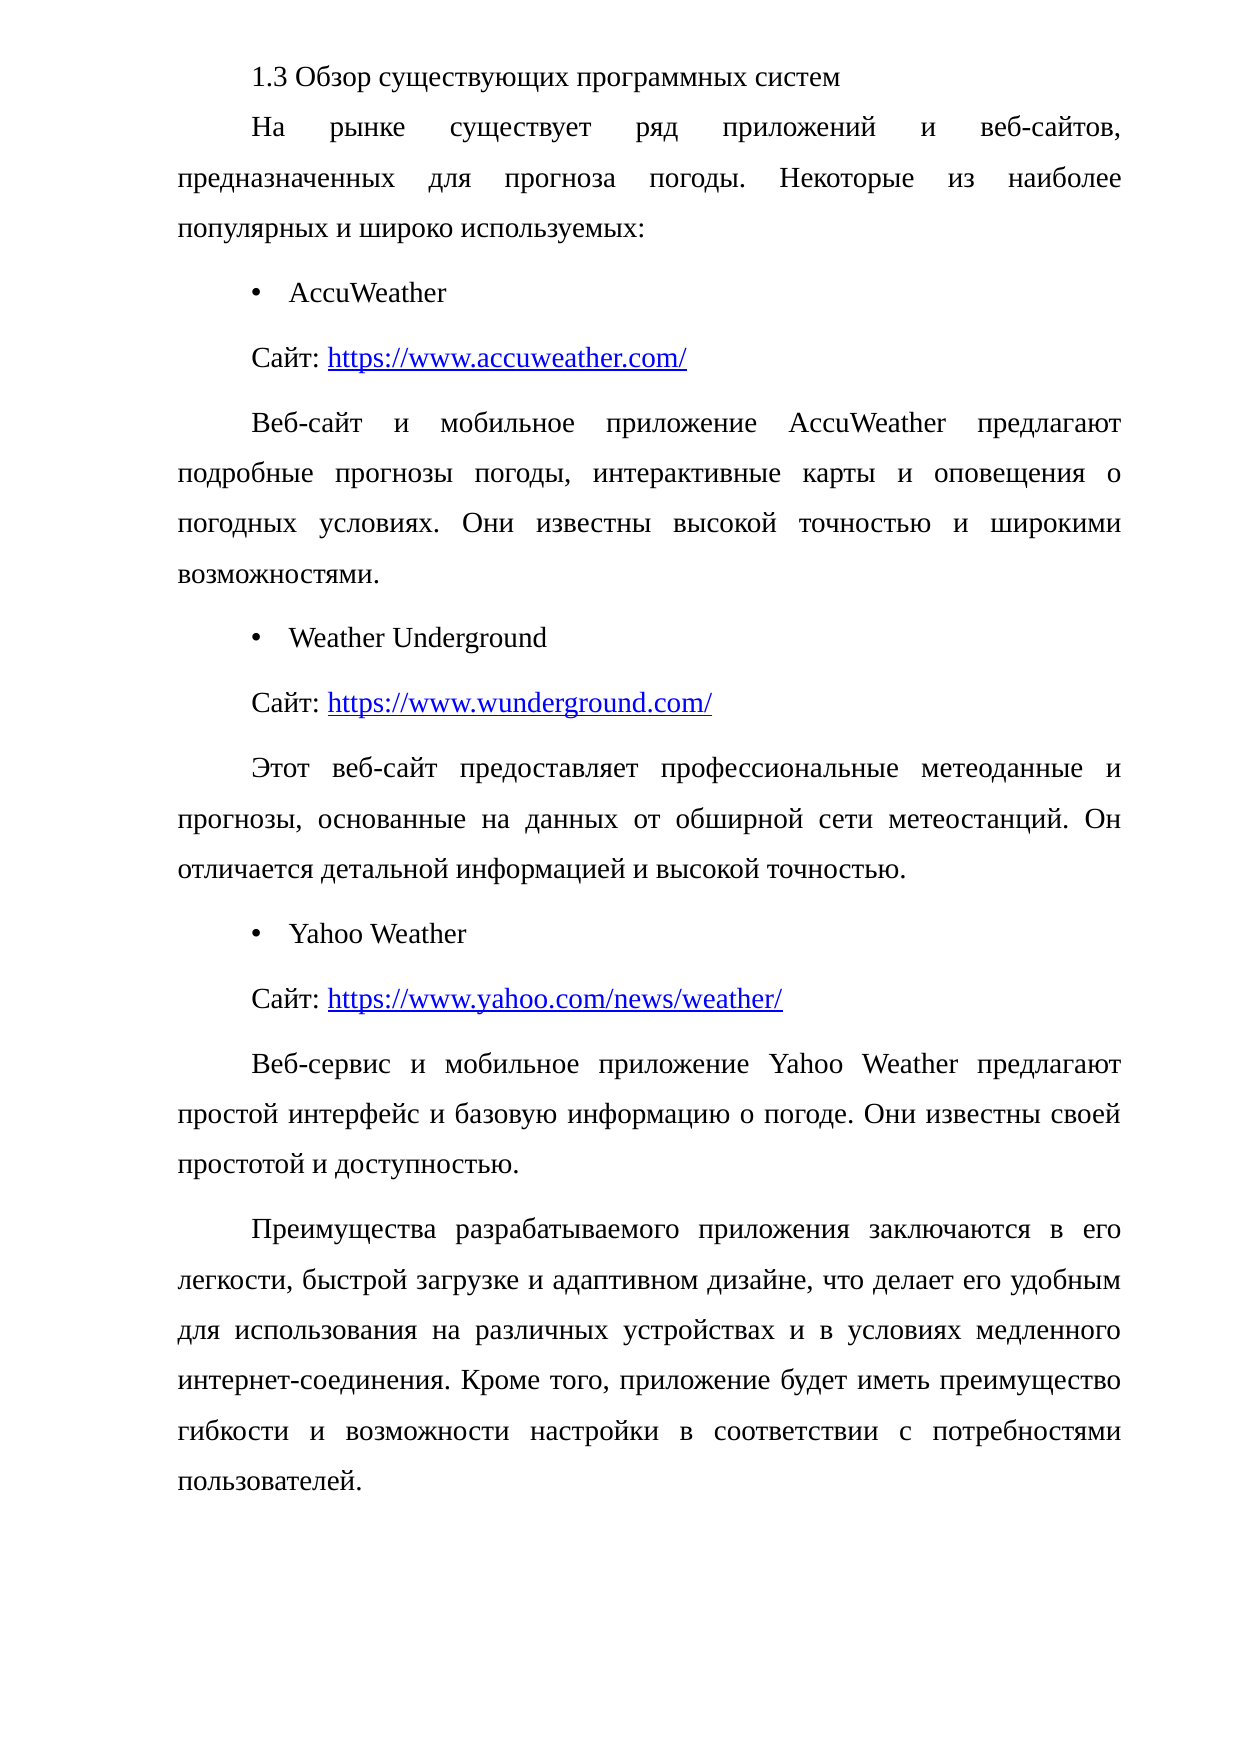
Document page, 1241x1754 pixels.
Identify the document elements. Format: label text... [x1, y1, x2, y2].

text На рынке существует ряд приложений и веб-сайтов, предназначенных для прогноза погоды. Некоторые из наиболее популярных и широко используемых: [177, 109, 1122, 243]
list AccuWeather [251, 275, 1122, 308]
text Сайт: https://www.accuweather.com/ [177, 340, 1122, 373]
list Yahoo Weather [251, 916, 1122, 950]
text Этот веб-сайт предоставляет профессиональные метеоданные и прогнозы, основанные на данных от обширной сети метеостанций. Он отличается детальной информацией и высокой точностью. [177, 751, 1122, 885]
list Weather Underground [251, 621, 1122, 654]
text Веб-сайт и мобильное приложение AccuWeather предлагают подробные прогнозы погоды, интерактивные карты и оповещения о погодных условиях. Они известны высокой точностью и широкими возможностями. [177, 405, 1122, 589]
text Сайт: https://www.yahoo.com/news/weather/ [177, 981, 1122, 1014]
text Сайт: https://www.wunderground.com/ [177, 686, 1122, 719]
text Преимущества разрабатываемого приложения заключаются в его легкости, быстрой загрузке и адаптивном дизайне, что делает его удобным для использования на различных устройствах и в условиях медленного интернет-соединения. Кроме того, приложение будет иметь преимущество гибкости и возможности настройки в соответствии с потребностями пользователей. [177, 1211, 1122, 1497]
subtitle 1.3 Обзор существующих программных систем [251, 59, 1122, 93]
text Веб-сервис и мобильное приложение Yahoo Weather предлагают простой интерфейс и базовую информацию о погоде. Они известны своей простотой и доступностью. [177, 1046, 1122, 1180]
